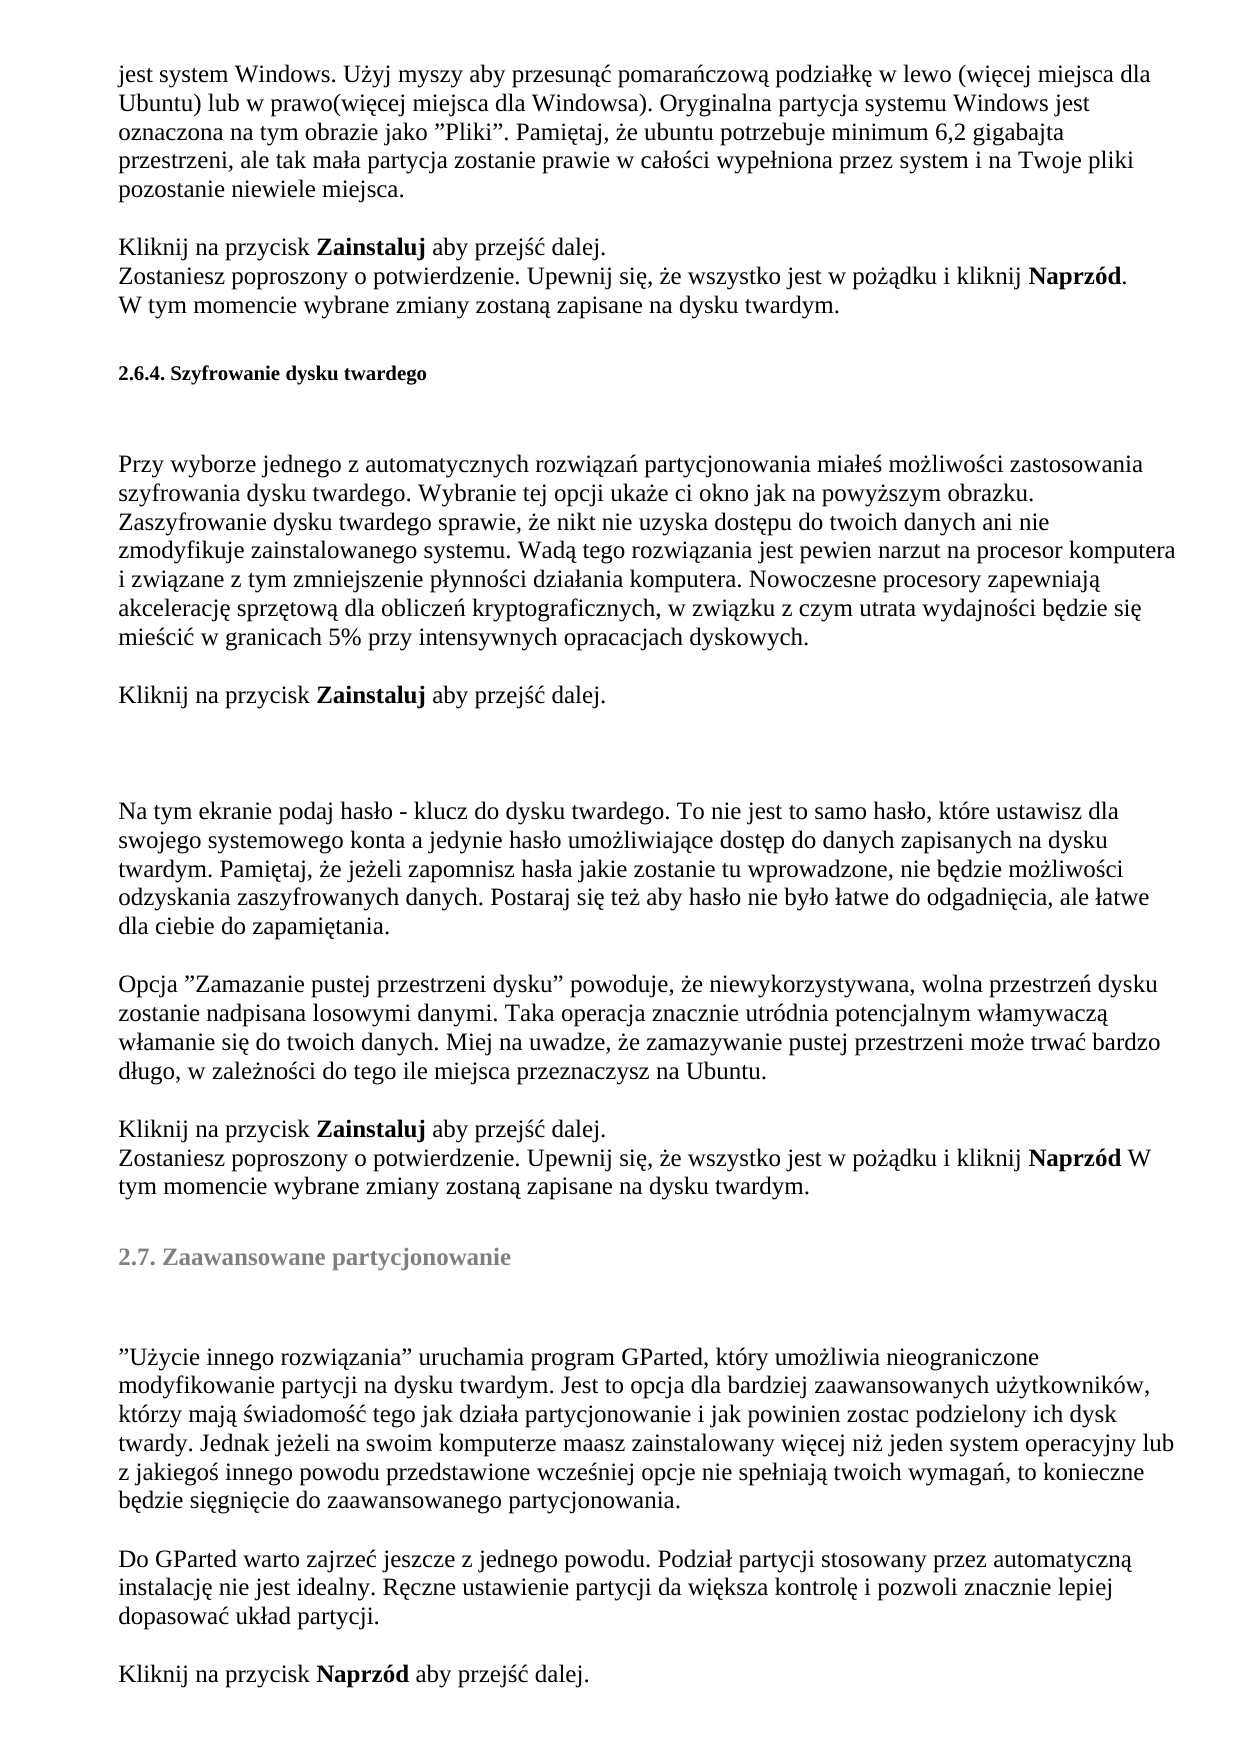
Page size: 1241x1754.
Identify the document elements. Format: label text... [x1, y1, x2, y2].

text Przy wyborze jednego z automatycznych rozwiązań partycjonowania miałeś możliwości zastosowania szyfrowania dysku twardego. Wybranie tej opcji ukaże ci okno jak na powyższym obrazku. Zaszyfrowanie dysku twardego sprawie, że nikt nie uzyska dostępu do twoich danych ani nie zmodyfikuje zainstalowanego systemu. Wadą tego rozwiązania jest pewien narzut na procesor komputera i związane z tym zmniejszenie płynności działania komputera. Nowoczesne procesory zapewniają akcelerację sprzętową dla obliczeń kryptograficznych, w związku z czym utrata wydajności będzie się mieścić w granicach 5% przy intensywnych opracacjach dyskowych. [118, 449, 1181, 650]
text Opcja ”Zamazanie pustej przestrzeni dysku” powoduje, że niewykorzystywana, wolna przestrzeń dysku zostanie nadpisana losowymi danymi. Taka operacja znacznie utródnia potencjalnym włamywaczą włamanie się do twoich danych. Miej na uwadze, że zamazywanie pustej przestrzeni może trwać bardzo długo, w zależności do tego ile miejsca przeznaczysz na Ubuntu. [118, 969, 1181, 1084]
text ”Użycie innego rozwiązania” uruchamia program GParted, który umożliwia nieograniczone modyfikowanie partycji na dysku twardym. Jest to opcja dla bardziej zaawansowanych użytkowników, którzy mają świadomość tego jak działa partycjonowanie i jak powinien zostac podzielony ich dysk twardy. Jednak jeżeli na swoim komputerze maasz zainstalowany więcej niż jeden system operacyjny lub z jakiegoś innego powodu przedstawione wcześniej opcje nie spełniają twoich wymagań, to konieczne będzie sięgnięcie do zaawansowanego partycjonowania. [118, 1342, 1181, 1514]
text Na tym ekranie podaj hasło - klucz do dysku twardego. To nie jest to samo hasło, które ustawisz dla swojego systemowego konta a jedynie hasło umożliwiające dostęp do danych zapisanych na dysku twardym. Pamiętaj, że jeżeli zapomnisz hasła jakie zostanie tu wprowadzone, nie będzie możliwości odzyskania zaszyfrowanych danych. Postaraj się też aby hasło nie było łatwe do odgadnięcia, ale łatwe dla ciebie do zapamiętania. [118, 796, 1181, 940]
subtitle 2.7. Zaawansowane partycjonowanie [118, 1242, 1181, 1271]
text jest system Windows. Użyj myszy aby przesunąć pomarańczową podziałkę w lewo (więcej miejsca dla Ubuntu) lub w prawo(więcej miejsca dla Windowsa). Oryginalna partycja systemu Windows jest oznaczona na tym obrazie jako ”Pliki”. Pamiętaj, że ubuntu potrzebuje minimum 6,2 gigabajta przestrzeni, ale tak mała partycja zostanie prawie w całości wypełniona przez system i na Twoje pliki pozostanie niewiele miejsca. [118, 59, 1181, 203]
text Kliknij na przycisk Zainstaluj aby przejść dalej. [118, 680, 1181, 708]
text Kliknij na przycisk Zainstaluj aby przejść dalej. Zostaniesz poproszony o potwierdzenie. Upewnij się, że wszystko jest w pożądku i kliknij Naprzód W tym momencie wybrane zmiany zostaną zapisane na dysku twardym. [118, 1114, 1181, 1200]
text Kliknij na przycisk Naprzód aby przejść dalej. [118, 1659, 1181, 1688]
text Do GParted warto zajrzeć jeszcze z jednego powodu. Podział partycji stosowany przez automatyczną instalację nie jest idealny. Ręczne ustawienie partycji da większa kontrolę i pozwoli znacznie lepiej dopasować układ partycji. [118, 1544, 1181, 1630]
subtitle 2.6.4. Szyfrowanie dysku twardego [118, 361, 1181, 384]
text Kliknij na przycisk Zainstaluj aby przejść dalej. Zostaniesz poproszony o potwierdzenie. Upewnij się, że wszystko jest w pożądku i kliknij Naprzód. W tym momencie wybrane zmiany zostaną zapisane na dysku twardym. [118, 232, 1181, 318]
